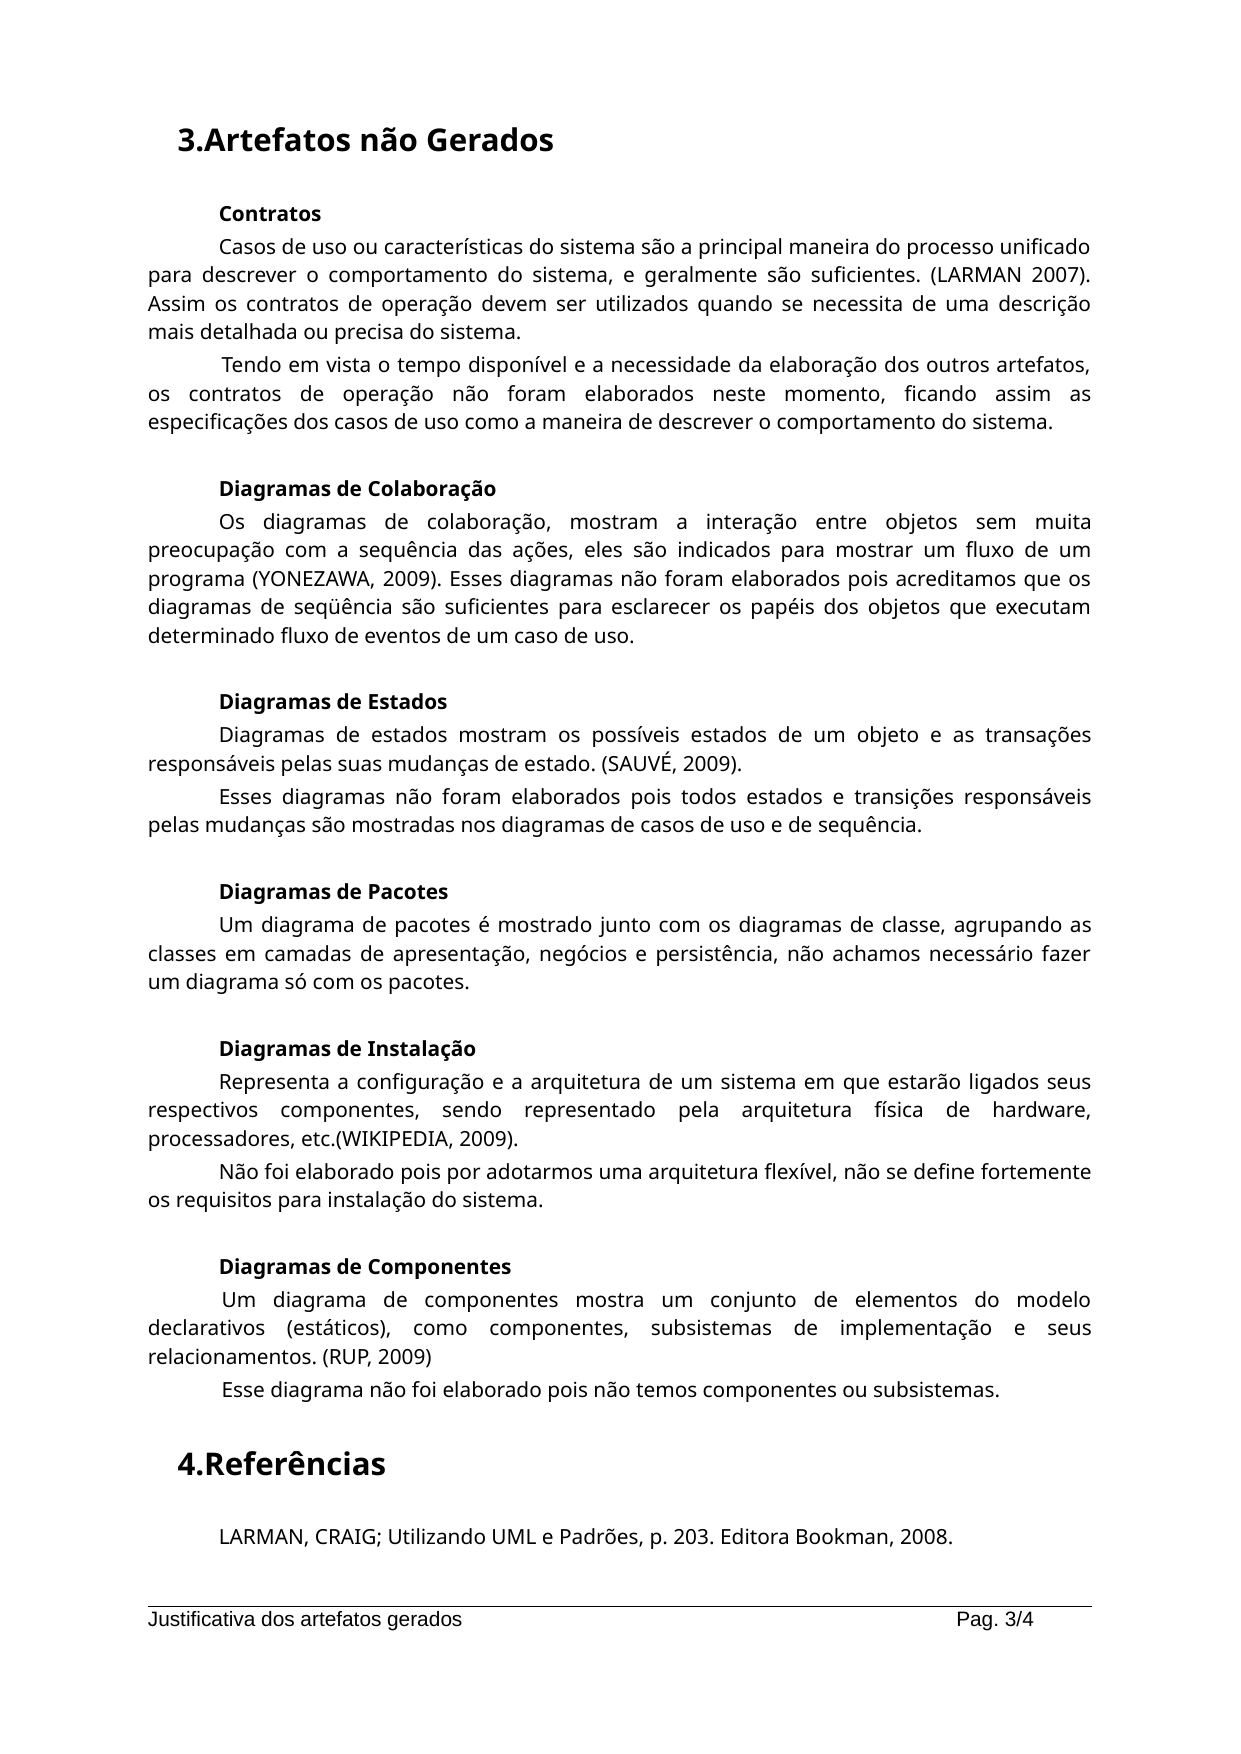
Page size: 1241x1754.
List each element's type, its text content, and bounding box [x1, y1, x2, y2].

text Não foi elaborado pois por adotarmos uma arquitetura flexível, não se define fortemente os requisitos para instalação do sistema. [148, 1157, 1092, 1214]
text Diagramas de Pacotes [148, 877, 1092, 906]
subtitle Artefatos não Gerados [148, 118, 1092, 161]
text Esse diagrama não foi elaborado pois não temos componentes ou subsistemas. [148, 1375, 1092, 1404]
text Tendo em vista o tempo disponível e a necessidade da elaboração dos outros artefatos, os contratos de operação não foram elaborados neste momento, ficando assim as especificações dos casos de uso como a maneira de descrever o comportamento do sistema. [148, 351, 1092, 436]
text Diagramas de Componentes [148, 1252, 1092, 1280]
text Representa a configuração e a arquitetura de um sistema em que estarão ligados seus respectivos componentes, sendo representado pela arquitetura física de hardware, processadores, etc.(WIKIPEDIA, 2009). [148, 1067, 1092, 1152]
text Diagramas de Instalação [148, 1034, 1092, 1062]
text Esses diagramas não foram elaborados pois todos estados e transições responsáveis pelas mudanças são mostradas nos diagramas de casos de uso e de sequência. [148, 782, 1092, 839]
text Casos de uso ou características do sistema são a principal maneira do processo unificado para descrever o comportamento do sistema, e geralmente são suficientes. (LARMAN 2007). Assim os contratos de operação devem ser utilizados quando se necessita de uma descrição mais detalhada ou precisa do sistema. [148, 232, 1092, 346]
subtitle Referências [148, 1442, 1092, 1484]
text Diagramas de Estados [148, 687, 1092, 716]
text LARMAN, CRAIG; Utilizando UML e Padrões, p. 203. Editora Bookman, 2008. [148, 1522, 1092, 1551]
text Os diagramas de colaboração, mostram a interação entre objetos sem muita preocupação com a sequência das ações, eles são indicados para mostrar um fluxo de um programa (YONEZAWA, 2009). Esses diagramas não foram elaborados pois acreditamos que os diagramas de seqüência são suficientes para esclarecer os papéis dos objetos que executam determinado fluxo de eventos de um caso de uso. [148, 507, 1092, 649]
text Contratos [148, 199, 1092, 227]
text Diagramas de Colaboração [148, 474, 1092, 502]
text Um diagrama de pacotes é mostrado junto com os diagramas de classe, agrupando as classes em camadas de apresentação, negócios e persistência, não achamos necessário fazer um diagrama só com os pacotes. [148, 910, 1092, 996]
text Diagramas de estados mostram os possíveis estados de um objeto e as transações responsáveis pelas suas mudanças de estado. (SAUVÉ, 2009). [148, 721, 1092, 777]
text Um diagrama de componentes mostra um conjunto de elementos do modelo declarativos (estáticos), como componentes, subsistemas de implementação e seus relacionamentos. (RUP, 2009) [148, 1285, 1092, 1370]
